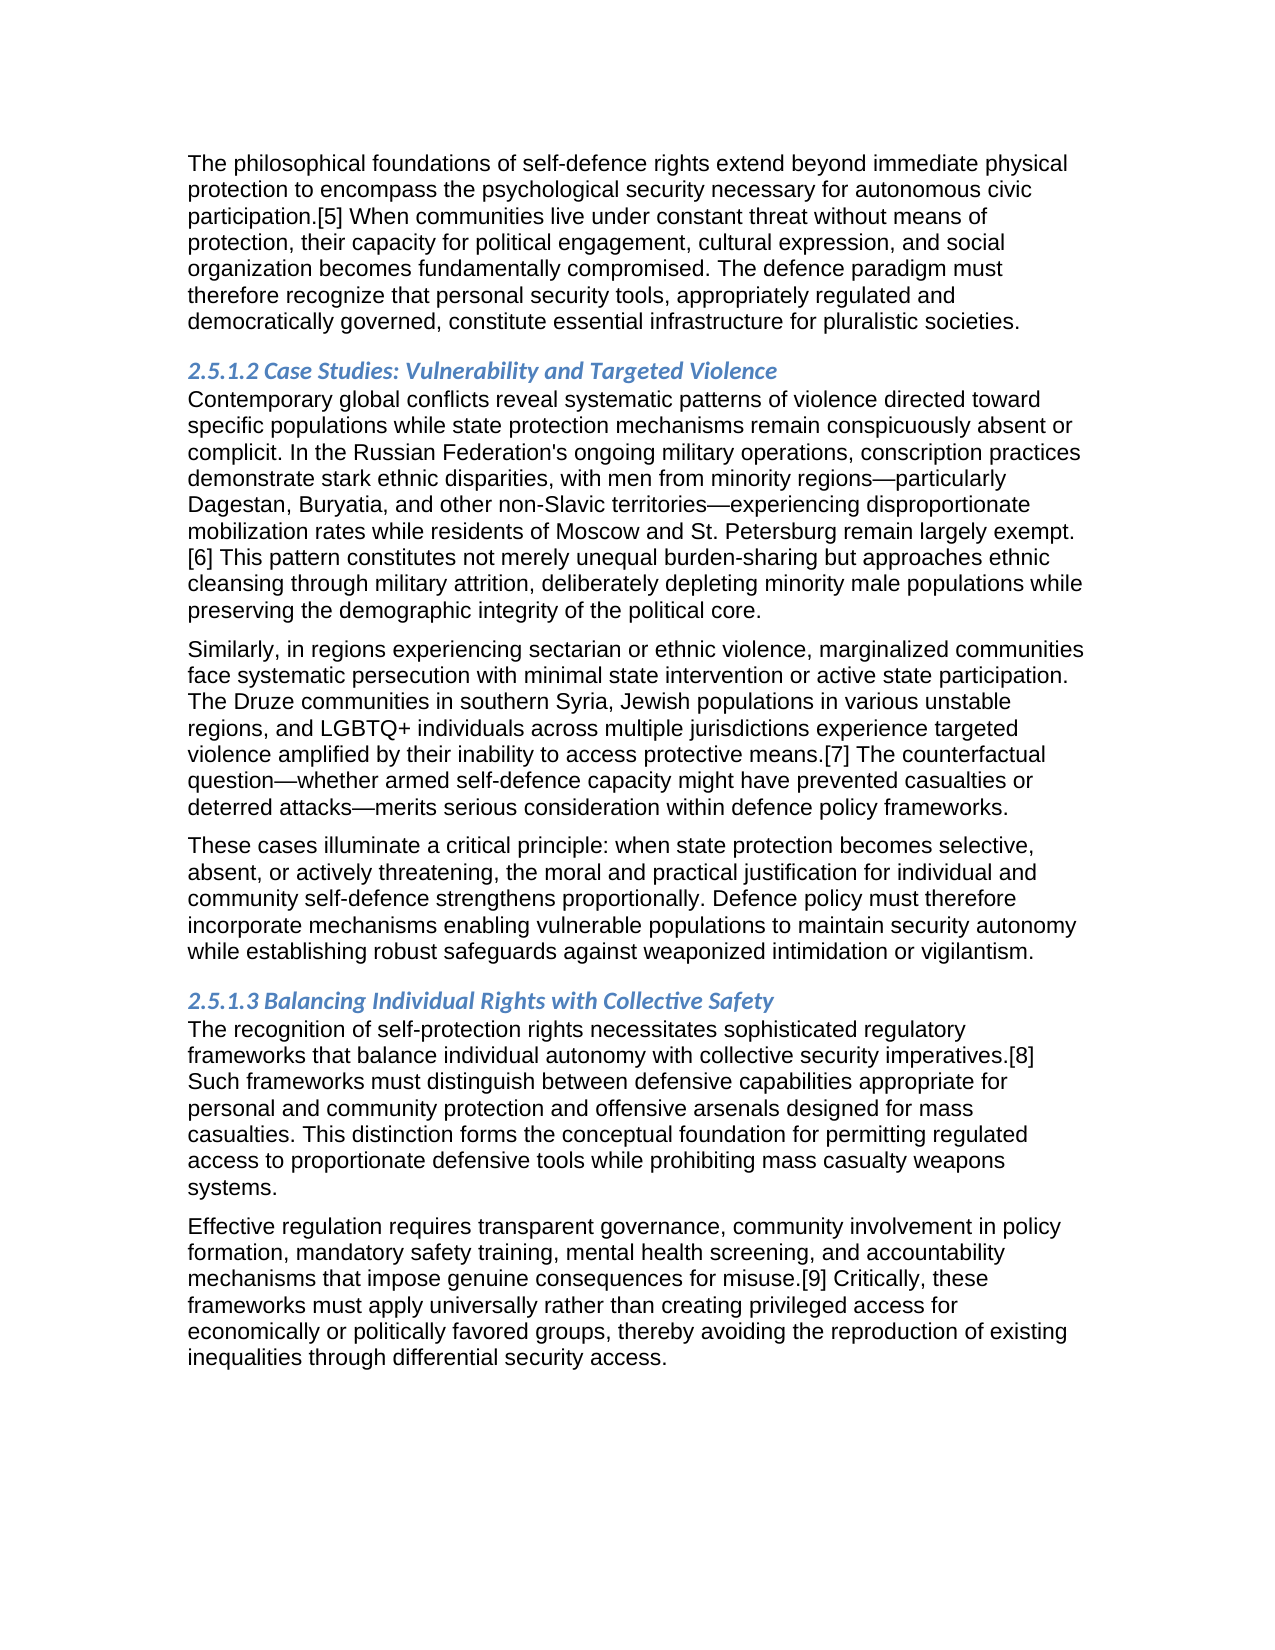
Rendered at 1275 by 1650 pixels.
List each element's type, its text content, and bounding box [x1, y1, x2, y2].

text The recognition of self-protection rights necessitates sophisticated regulatory frameworks that balance individual autonomy with collective security imperatives.[8] Such frameworks must distinguish between defensive capabilities appropriate for personal and community protection and offensive arsenals designed for mass casualties. This distinction forms the conceptual foundation for permitting regulated access to proportionate defensive tools while prohibiting mass casualty weapons systems. [187, 1016, 1087, 1200]
text The philosophical foundations of self-defence rights extend beyond immediate physical protection to encompass the psychological security necessary for autonomous civic participation.[5] When communities live under constant threat without means of protection, their capacity for political engagement, cultural expression, and social organization becomes fundamentally compromised. The defence paradigm must therefore recognize that personal security tools, appropriately regulated and democratically governed, constitute essential infrastructure for pluralistic societies. [187, 150, 1087, 334]
text Contemporary global conflicts reveal systematic patterns of violence directed toward specific populations while state protection mechanisms remain conspicuously absent or complicit. In the Russian Federation's ongoing military operations, conscription practices demonstrate stark ethnic disparities, with men from minority regions—particularly Dagestan, Buryatia, and other non-Slavic territories—experiencing disproportionate mobilization rates while residents of Moscow and St. Petersburg remain largely exempt.[6] This pattern constitutes not merely unequal burden-sharing but approaches ethnic cleansing through military attrition, deliberately depleting minority male populations while preserving the demographic integrity of the political core. [187, 386, 1087, 623]
text Effective regulation requires transparent governance, community involvement in policy formation, mandatory safety training, mental health screening, and accountability mechanisms that impose genuine consequences for misuse.[9] Critically, these frameworks must apply universally rather than creating privileged access for economically or politically favored groups, thereby avoiding the reproduction of existing inequalities through differential security access. [187, 1213, 1087, 1371]
text Similarly, in regions experiencing sectarian or ethnic violence, marginalized communities face systematic persecution with minimal state intervention or active state participation. The Druze communities in southern Syria, Jewish populations in various unstable regions, and LGBTQ+ individuals across multiple jurisdictions experience targeted violence amplified by their inability to access protective means.[7] The counterfactual question—whether armed self-defence capacity might have prevented casualties or deterred attacks—merits serious consideration within defence policy frameworks. [187, 636, 1087, 820]
subtitle 2.5.1.2 Case Studies: Vulnerability and Targeted Violence [187, 355, 1087, 386]
subtitle 2.5.1.3 Balancing Individual Rights with Collective Safety [187, 985, 1087, 1016]
text These cases illuminate a critical principle: when state protection becomes selective, absent, or actively threatening, the moral and practical justification for individual and community self-defence strengthens proportionally. Defence policy must therefore incorporate mechanisms enabling vulnerable populations to maintain security autonomy while establishing robust safeguards against weaponized intimidation or vigilantism. [187, 832, 1087, 964]
